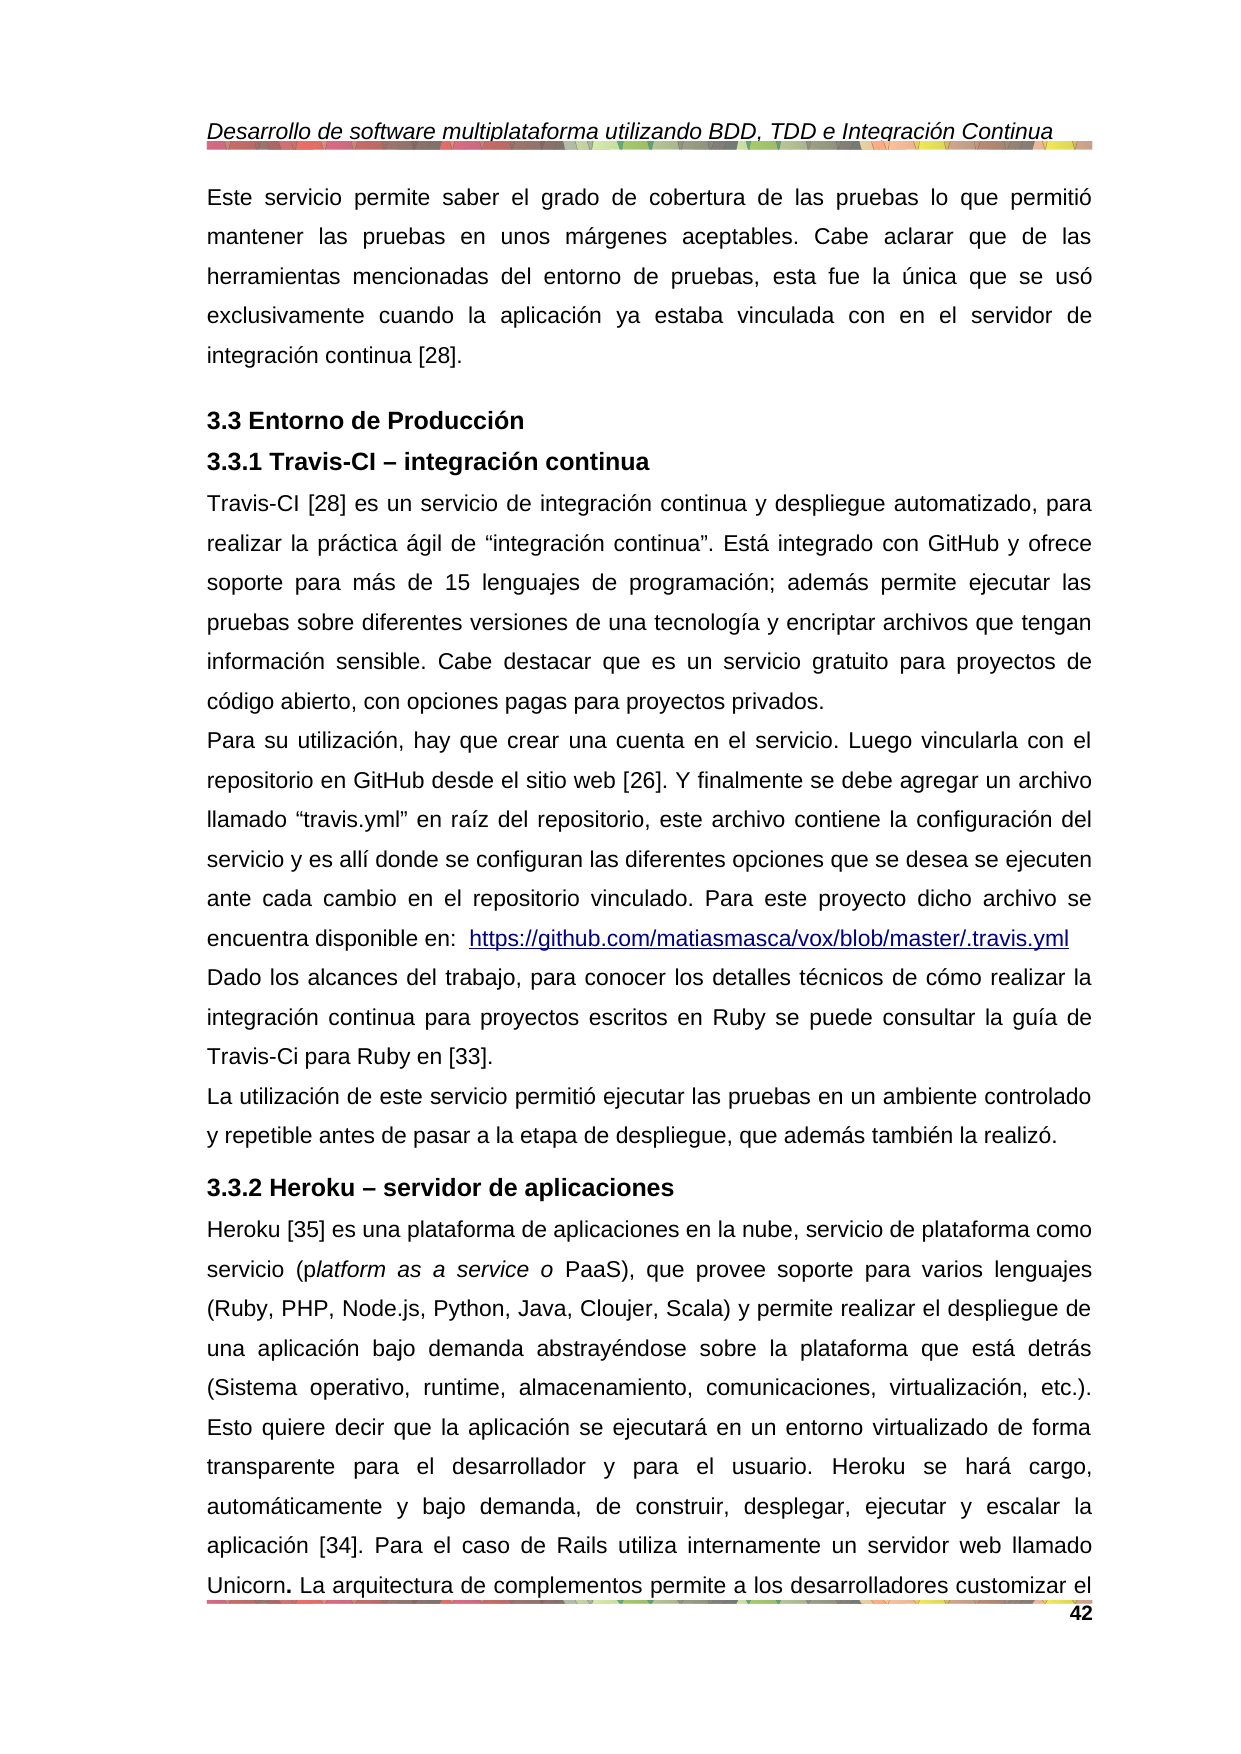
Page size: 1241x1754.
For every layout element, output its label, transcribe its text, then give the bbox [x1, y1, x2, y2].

text Heroku [35] es una plataforma de aplicaciones en la nube, servicio de plataforma como servicio (platform as a service o PaaS), que provee soporte para varios lenguajes (Ruby, PHP, Node.js, Python, Java, Cloujer, Scala) y permite realizar el despliegue de una aplicación bajo demanda abstrayéndose sobre la plataforma que está detrás (Sistema operativo, runtime, almacenamiento, comunicaciones, virtualización, etc.). Esto quiere decir que la aplicación se ejecutará en un entorno virtualizado de forma transparente para el desarrollador y para el usuario. Heroku se hará cargo, automáticamente y bajo demanda, de construir, desplegar, ejecutar y escalar la aplicación [34]. Para el caso de Rails utiliza internamente un servidor web llamado Unicorn. La arquitectura de complementos permite a los desarrolladores customizar el [207, 1216, 1093, 1598]
text Este servicio permite saber el grado de cobertura de las pruebas lo que permitió mantener las pruebas en unos márgenes aceptables. Cabe aclarar que de las herramientas mencionadas del entorno de pruebas, esta fue la única que se usó exclusivamente cuando la aplicación ya estaba vinculada con en el servidor de integración continua [28]. [207, 184, 1093, 368]
text Para su utilización, hay que crear una cuenta en el servicio. Luego vincularla con el repositorio en GitHub desde el sitio web [26]. Y finalmente se debe agregar un archivo llamado “travis.yml” en raíz del repositorio, este archivo contiene la configuración del servicio y es allí donde se configuran las diferentes opciones que se desea se ejecuten ante cada cambio en el repositorio vinculado. Para este proyecto dicho archivo se encuentra disponible en: https://github.com/matiasmasca/vox/blob/master/.travis.yml [207, 727, 1093, 951]
subtitle 3.3 Entorno de Producción [207, 406, 1093, 435]
text 3.3.1 Travis-CI – integración continua [207, 447, 1093, 476]
text 3.3.2 Heroku – servidor de aplicaciones [207, 1173, 1093, 1202]
text Travis-CI [28] es un servicio de integración continua y despliegue automatizado, para realizar la práctica ágil de “integración continua”. Está integrado con GitHub y ofrece soporte para más de 15 lenguajes de programación; además permite ejecutar las pruebas sobre diferentes versiones de una tecnología y encriptar archivos que tengan información sensible. Cabe destacar que es un servicio gratuito para proyectos de código abierto, con opciones pagas para proyectos privados. [207, 490, 1093, 714]
text La utilización de este servicio permitió ejecutar las pruebas en un ambiente controlado y repetible antes de pasar a la etapa de despliegue, que además también la realizó. [207, 1083, 1093, 1148]
text Dado los alcances del trabajo, para conocer los detalles técnicos de cómo realizar la integración continua para proyectos escritos en Ruby se puede consultar la guía de Travis-Ci para Ruby en [33]. [207, 964, 1093, 1069]
